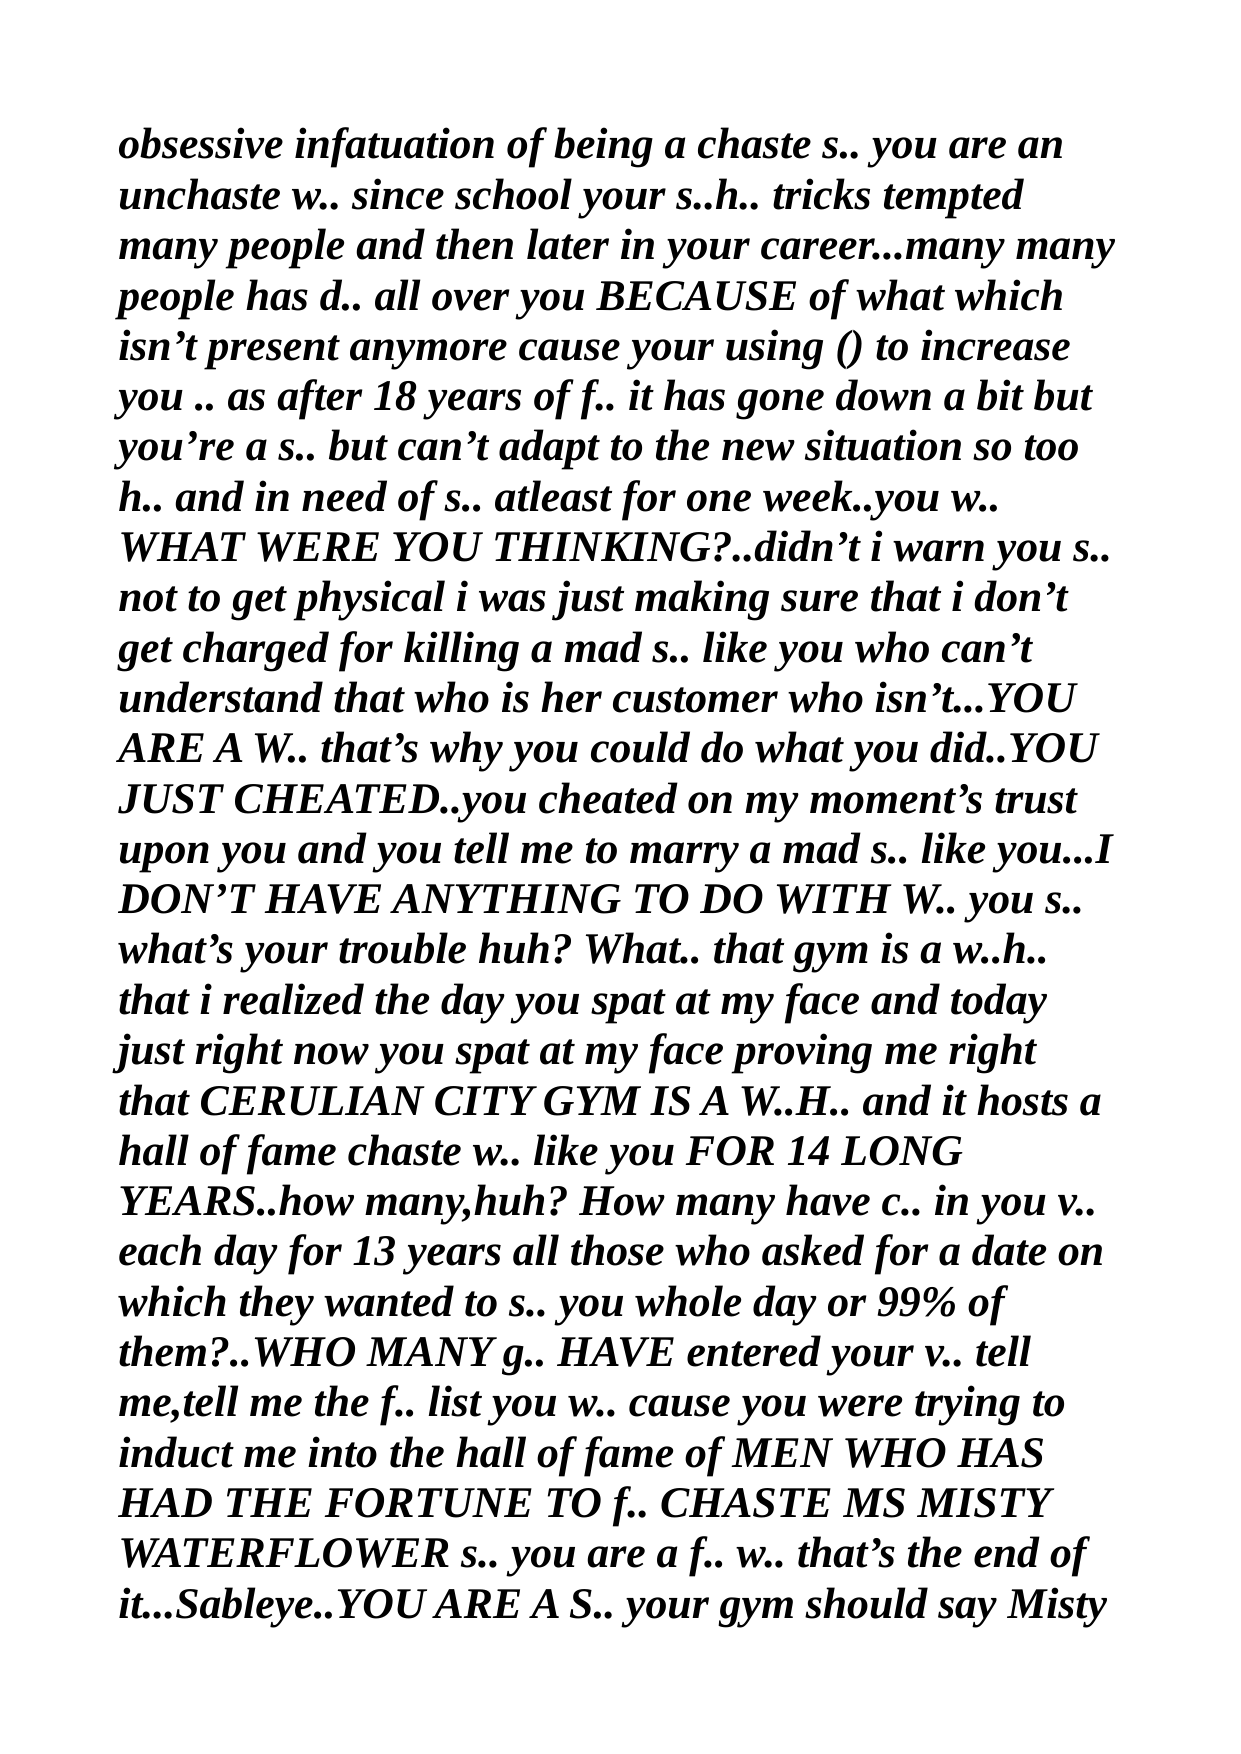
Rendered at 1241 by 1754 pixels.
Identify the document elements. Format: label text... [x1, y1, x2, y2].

text obsessive infatuation of being a chaste s.. you are an unchaste w.. since school your s..h.. tricks tempted many people and then later in your career...many many people has d.. all over you BECAUSE of what which isn’t present anymore cause your using () to increase you .. as after 18 years of f.. it has gone down a bit but you’re a s.. but can’t adapt to the new situation so too h.. and in need of s.. atleast for one week..you w.. WHAT WERE YOU THINKING?..didn’t i warn you s.. not to get physical i was just making sure that i don’t get charged for killing a mad s.. like you who can’t understand that who is her customer who isn’t...YOU ARE A W.. that’s why you could do what you did..YOU JUST CHEATED..you cheated on my moment’s trust upon you and you tell me to marry a mad s.. like you...I DON’T HAVE ANYTHING TO DO WITH W.. you s.. what’s your trouble huh? What.. that gym is a w..h.. that i realized the day you spat at my face and today just right now you spat at my face proving me right that CERULIAN CITY GYM IS A W..H.. and it hosts a hall of fame chaste w.. like you FOR 14 LONG YEARS..how many,huh? How many have c.. in you v.. each day for 13 years all those who asked for a date on which they wanted to s.. you whole day or 99% of them?..WHO MANY g.. HAVE entered your v.. tell me,tell me the f.. list you w.. cause you were trying to induct me into the hall of fame of MEN WHO HAS HAD THE FORTUNE TO f.. CHASTE MS MISTY WATERFLOWER s.. you are a f.. w.. that’s the end of it...Sableye..YOU ARE A S.. your gym should say Misty [118, 118, 1122, 1627]
